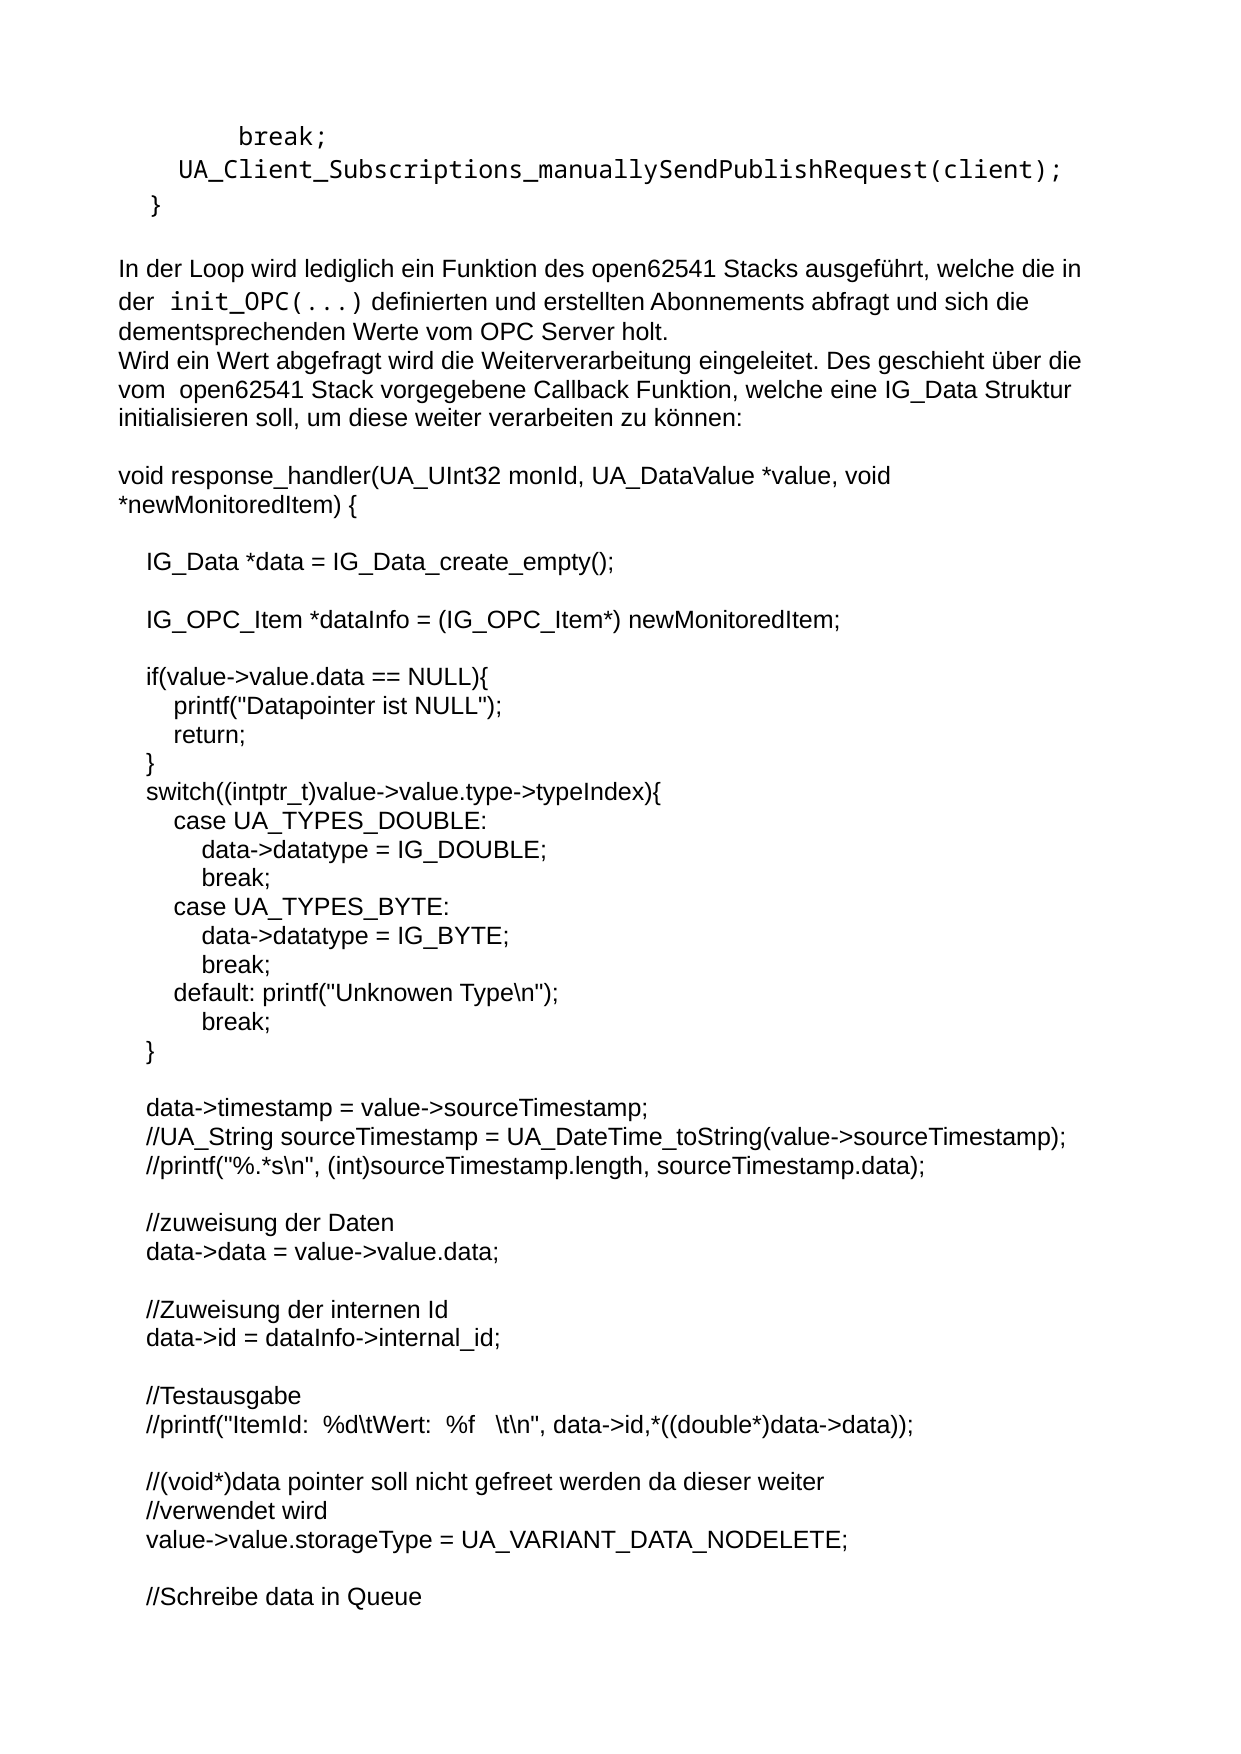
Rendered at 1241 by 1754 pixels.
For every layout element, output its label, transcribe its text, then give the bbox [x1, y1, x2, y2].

text UA_Client_Subscriptions_manuallySendPublishRequest(client); [118, 152, 1122, 186]
text switch((intptr_t)value->value.type->typeIndex){ [118, 777, 1122, 806]
text data->timestamp = value->sourceTimestamp; [118, 1093, 1122, 1122]
text printf("Datapointer ist NULL"); [118, 691, 1122, 720]
text if(value->value.data == NULL){ [118, 662, 1122, 691]
text //printf("ItemId: %d\tWert: %f \t\n", data->id,*((double*)data->data)); [118, 1410, 1122, 1438]
text Wird ein Wert abgefragt wird die Weiterverarbeitung eingeleitet. Des geschieht über die vom open62541 Stack vorgegebene Callback Funktion, welche eine IG_Data Struktur initialisieren soll, um diese weiter verarbeiten zu können: [118, 346, 1122, 432]
text data->datatype = IG_DOUBLE; [118, 835, 1122, 863]
text data->data = value->value.data; [118, 1237, 1122, 1266]
text //verwendet wird [118, 1496, 1122, 1525]
text data->datatype = IG_BYTE; [118, 921, 1122, 950]
text //zuweisung der Daten [118, 1208, 1122, 1237]
text } [118, 1036, 1122, 1065]
text IG_OPC_Item *dataInfo = (IG_OPC_Item*) newMonitoredItem; [118, 605, 1122, 633]
text //printf("%.*s\n", (int)sourceTimestamp.length, sourceTimestamp.data); [118, 1151, 1122, 1180]
text break; [118, 1007, 1122, 1036]
text default: printf("Unknowen Type\n"); [118, 978, 1122, 1007]
text value->value.storageType = UA_VARIANT_DATA_NODELETE; [118, 1525, 1122, 1553]
text //Testausgabe [118, 1381, 1122, 1410]
text //(void*)data pointer soll nicht gefreet werden da dieser weiter [118, 1467, 1122, 1496]
text case UA_TYPES_BYTE: [118, 892, 1122, 921]
text } [118, 748, 1122, 777]
text void response_handler(UA_UInt32 monId, UA_DataValue *value, void *newMonitoredItem) { [118, 461, 1122, 518]
text In der Loop wird lediglich ein Funktion des open62541 Stacks ausgeführt, welche die in der init_OPC(...) definierten und erstellten Abonnements abfragt und sich die dementsprechenden Werte vom OPC Server holt. [118, 254, 1122, 346]
text data->id = dataInfo->internal_id; [118, 1323, 1122, 1352]
text //Zuweisung der internen Id [118, 1295, 1122, 1323]
text break; [118, 950, 1122, 978]
text //Schreibe data in Queue [118, 1582, 1122, 1611]
text break; [118, 118, 1122, 152]
text //UA_String sourceTimestamp = UA_DateTime_toString(value->sourceTimestamp); [118, 1122, 1122, 1151]
text case UA_TYPES_DOUBLE: [118, 806, 1122, 835]
text return; [118, 720, 1122, 748]
text } [118, 186, 1122, 220]
text break; [118, 863, 1122, 892]
text IG_Data *data = IG_Data_create_empty(); [118, 547, 1122, 576]
